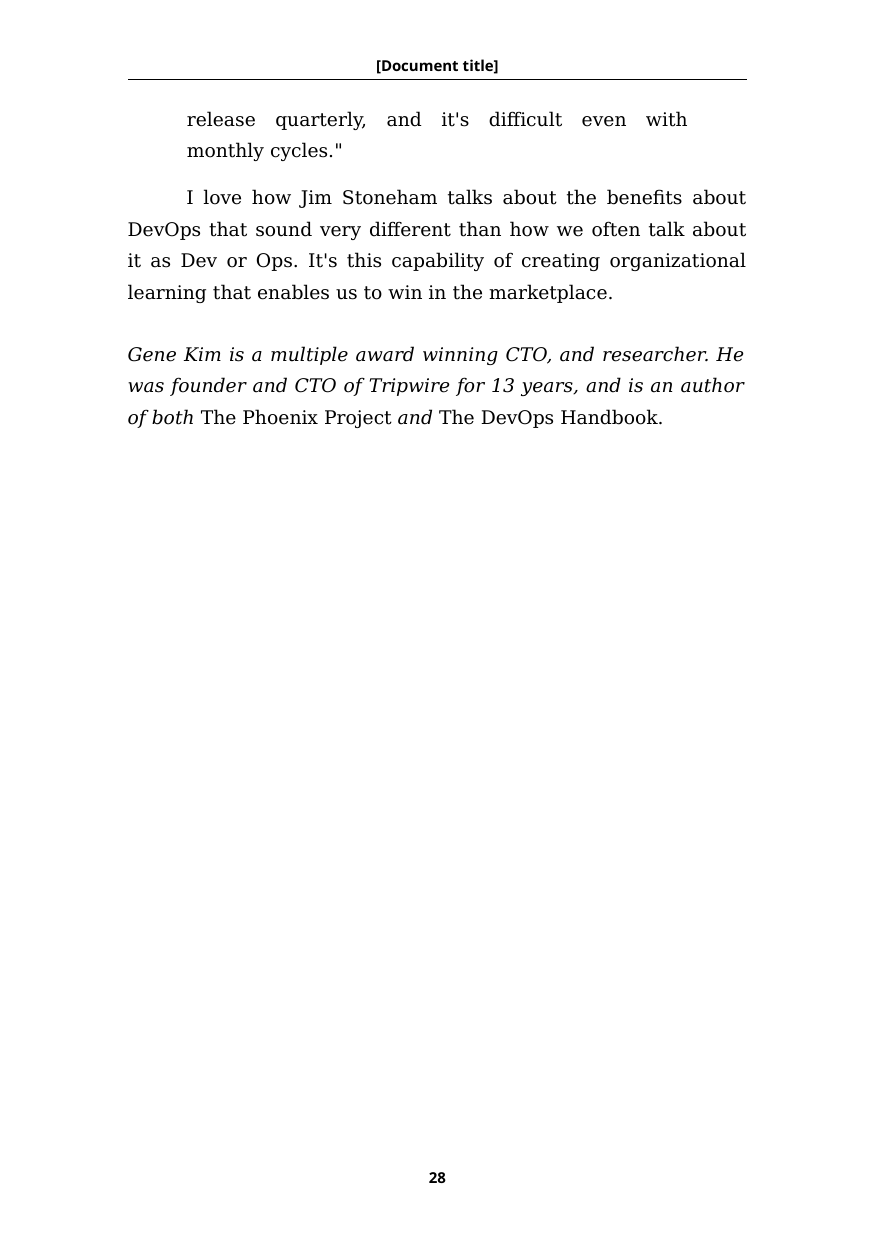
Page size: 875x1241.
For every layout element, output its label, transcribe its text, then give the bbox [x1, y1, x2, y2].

text release quarterly, and it's difficult even with monthly cycles." [187, 109, 688, 162]
text I love how Jim Stoneham talks about the benefits about DevOps that sound very different than how we often talk about it as Dev or Ops. It's this capability of creating organizational learning that enables us to win in the marketplace. [127, 187, 747, 304]
text Gene Kim is a multiple award winning CTO, and researcher. He was founder and CTO of Tripwire for 13 years, and is an author of both The Phoenix Project and The DevOps Handbook. [127, 344, 747, 429]
